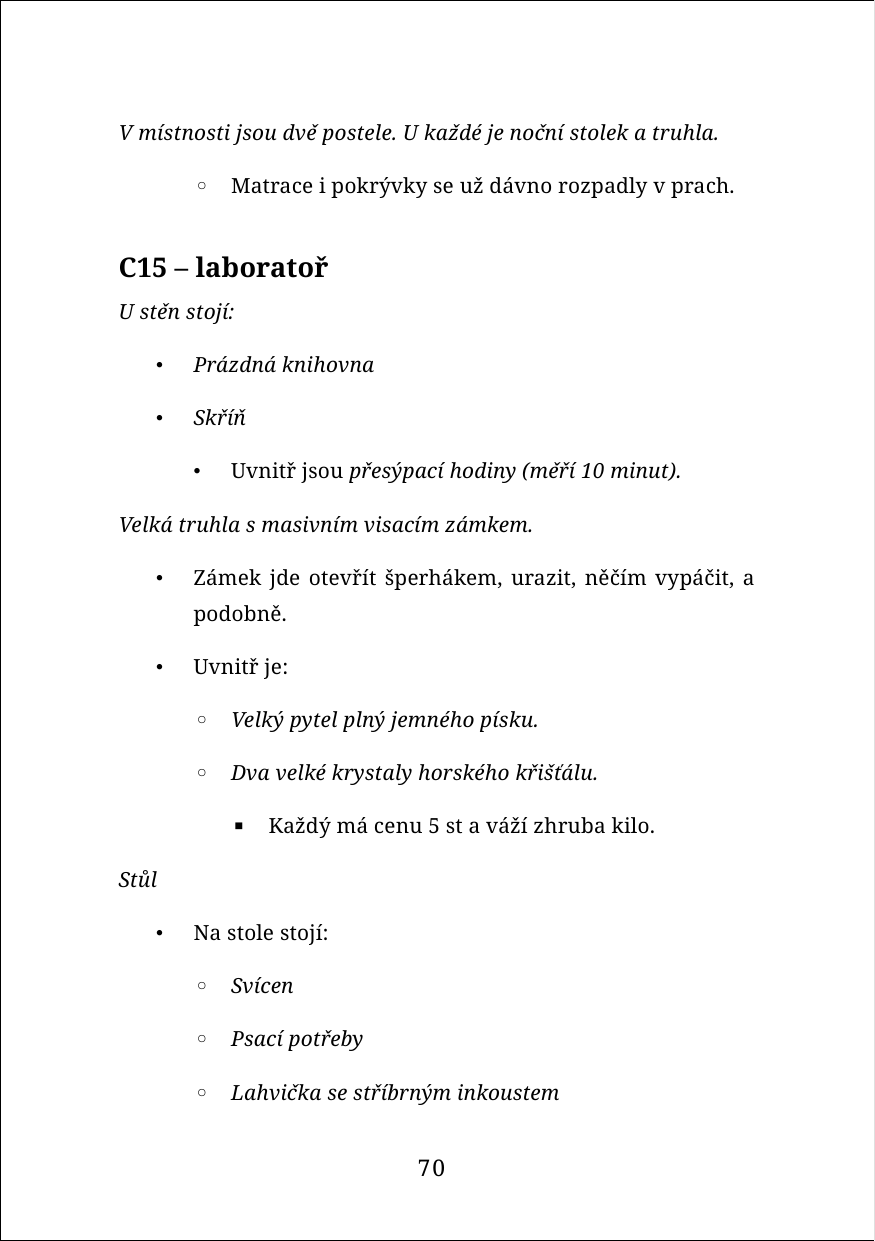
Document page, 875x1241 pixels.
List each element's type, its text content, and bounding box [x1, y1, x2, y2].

text U stěn stojí: [118, 297, 756, 325]
text Stůl [118, 865, 756, 893]
list Každý má cenu 5 st a váží zhruba kilo. [231, 812, 756, 840]
list Uvnitř je: [156, 652, 756, 680]
list Na stole stojí: [156, 918, 756, 946]
text Velká truhla s masivním visacím zámkem. [118, 510, 756, 538]
subtitle C15 – laboratoř [118, 248, 756, 285]
list Matrace i pokrývky se už dávno rozpadly v prach. [193, 171, 756, 200]
list Svícen [193, 971, 756, 1000]
list Dva velké krystaly horského křišťálu. [193, 758, 756, 787]
list Lahvička se stříbrným inkoustem [193, 1078, 756, 1106]
list Psací potřeby [193, 1024, 756, 1053]
list Zámek jde otevřít šperhákem, urazit, něčím vypáčit, a podobně. [156, 563, 756, 627]
list Uvnitř jsou přesýpací hodiny (měří 10 minut). [193, 457, 756, 485]
text V místnosti jsou dvě postele. U každé je noční stolek a truhla. [118, 118, 756, 147]
list Prázdná knihovna [156, 350, 756, 379]
list Skříň [156, 403, 756, 432]
list Velký pytel plný jemného písku. [193, 705, 756, 733]
